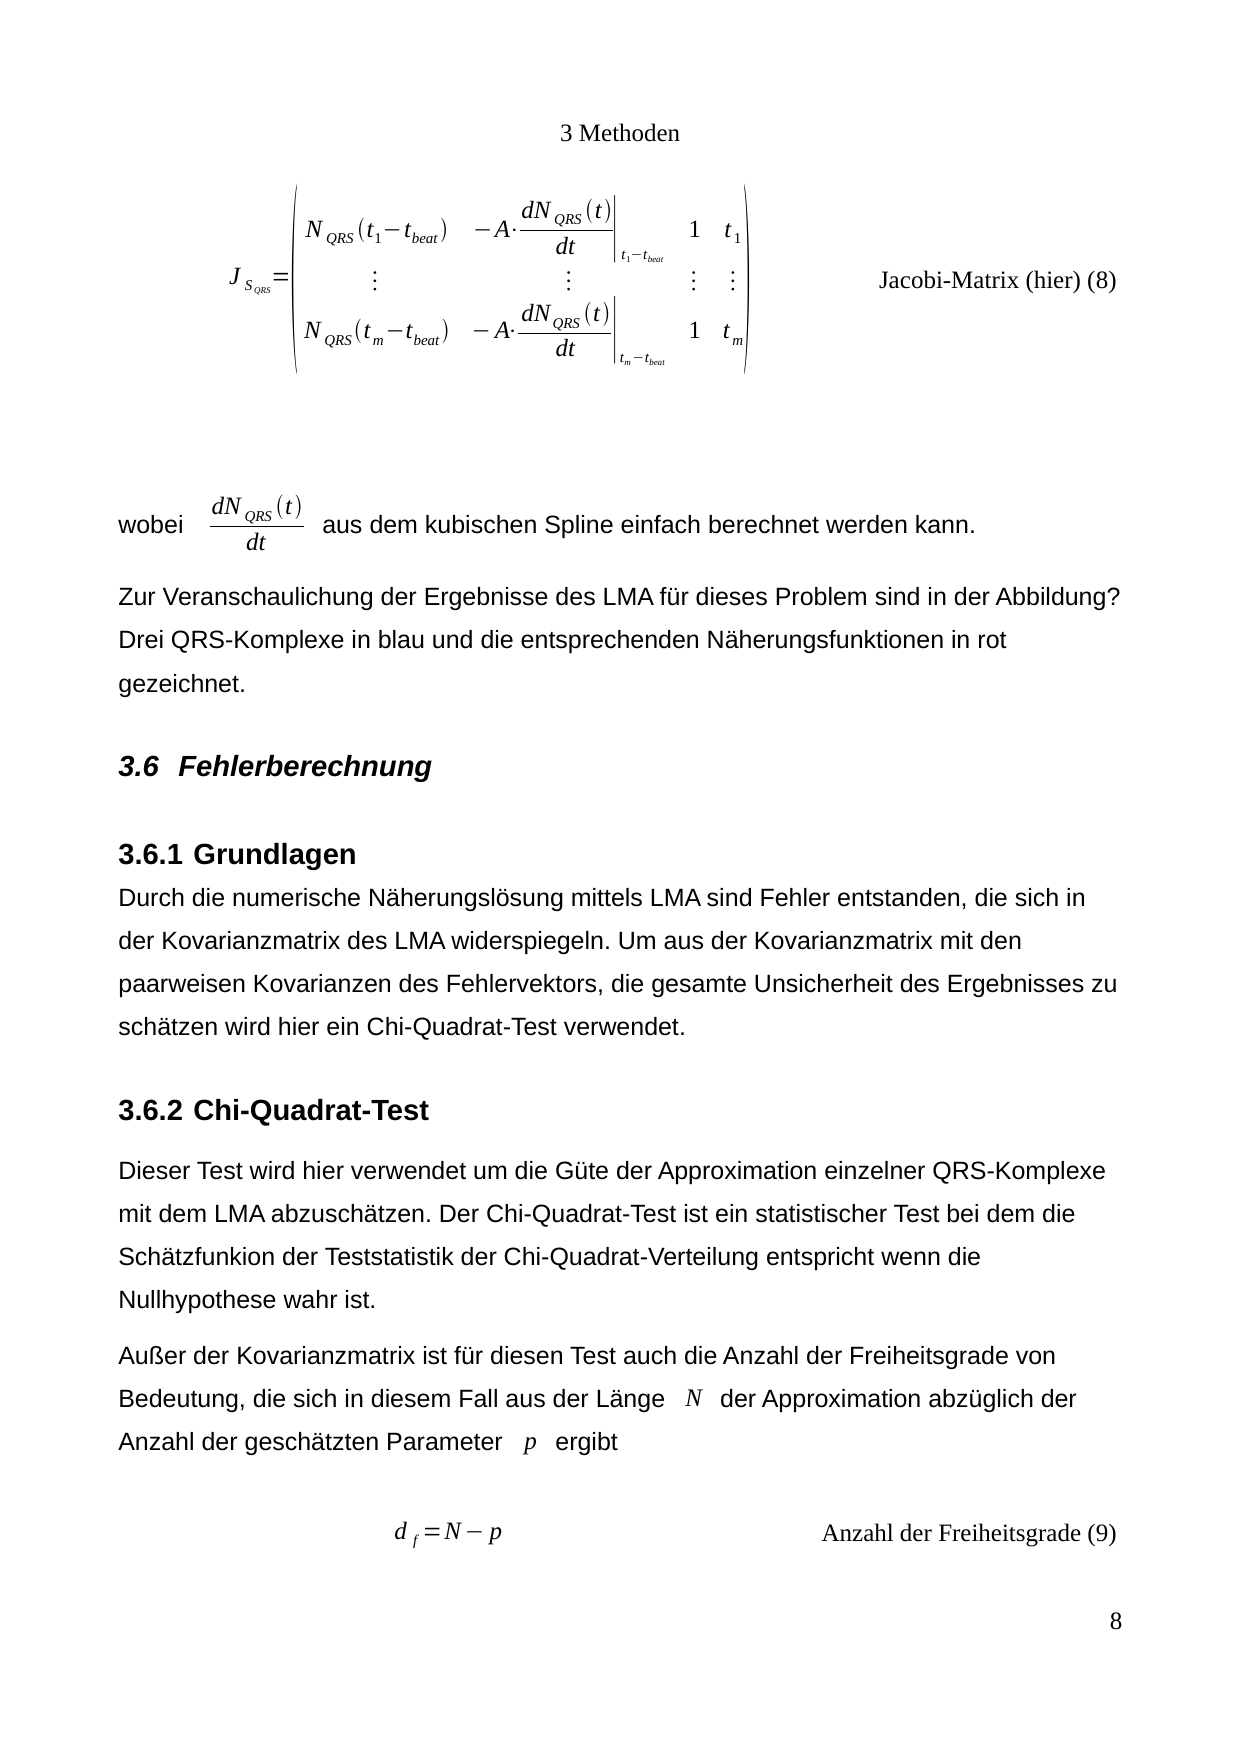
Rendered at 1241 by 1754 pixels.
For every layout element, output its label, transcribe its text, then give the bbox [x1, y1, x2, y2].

table_header [118, 1511, 784, 1567]
subtitle Fehlerberechnung [118, 749, 1122, 783]
subtitle Grundlagen [118, 837, 1122, 871]
table_header [118, 177, 869, 394]
subtitle Chi-Quadrat-Test [118, 1093, 1122, 1127]
text Durch die numerische Näherungslösung mittels LMA sind Fehler entstanden, die sich in der Kovarianzmatrix des LMA widerspiegeln. Um aus der Kovarianzmatrix mit den paarweisen Kovarianzen des Fehlervektors, die gesamte Unsicherheit des Ergebnisses zu schätzen wird hier ein Chi-Quadrat-Test verwendet. [118, 883, 1122, 1041]
text Außer der Kovarianzmatrix ist für diesen Test auch die Anzahl der Freiheitsgrade von Bedeutung, die sich in diesem Fall aus der Längeder Approximation abzüglich der Anzahl der geschätzten Parameterergibt [118, 1341, 1122, 1456]
text wobei aus dem kubischen Spline einfach berechnet werden kann. [118, 493, 1122, 555]
table_header Anzahl der Freiheitsgrade (9) [784, 1511, 1122, 1567]
text Zur Veranschaulichung der Ergebnisse des LMA für dieses Problem sind in der Abbildung? Drei QRS-Komplexe in blau und die entsprechenden Näherungsfunktionen in rot gezeichnet. [118, 582, 1122, 697]
text Dieser Test wird hier verwendet um die Güte der Approximation einzelner QRS-Komplexe mit dem LMA abzuschätzen. Der Chi-Quadrat-Test ist ein statistischer Test bei dem die Schätzfunkion der Teststatistik der Chi-Quadrat-Verteilung entspricht wenn die Nullhypothese wahr ist. [118, 1156, 1122, 1314]
table_header Jacobi-Matrix (hier) (8) [870, 177, 1122, 394]
